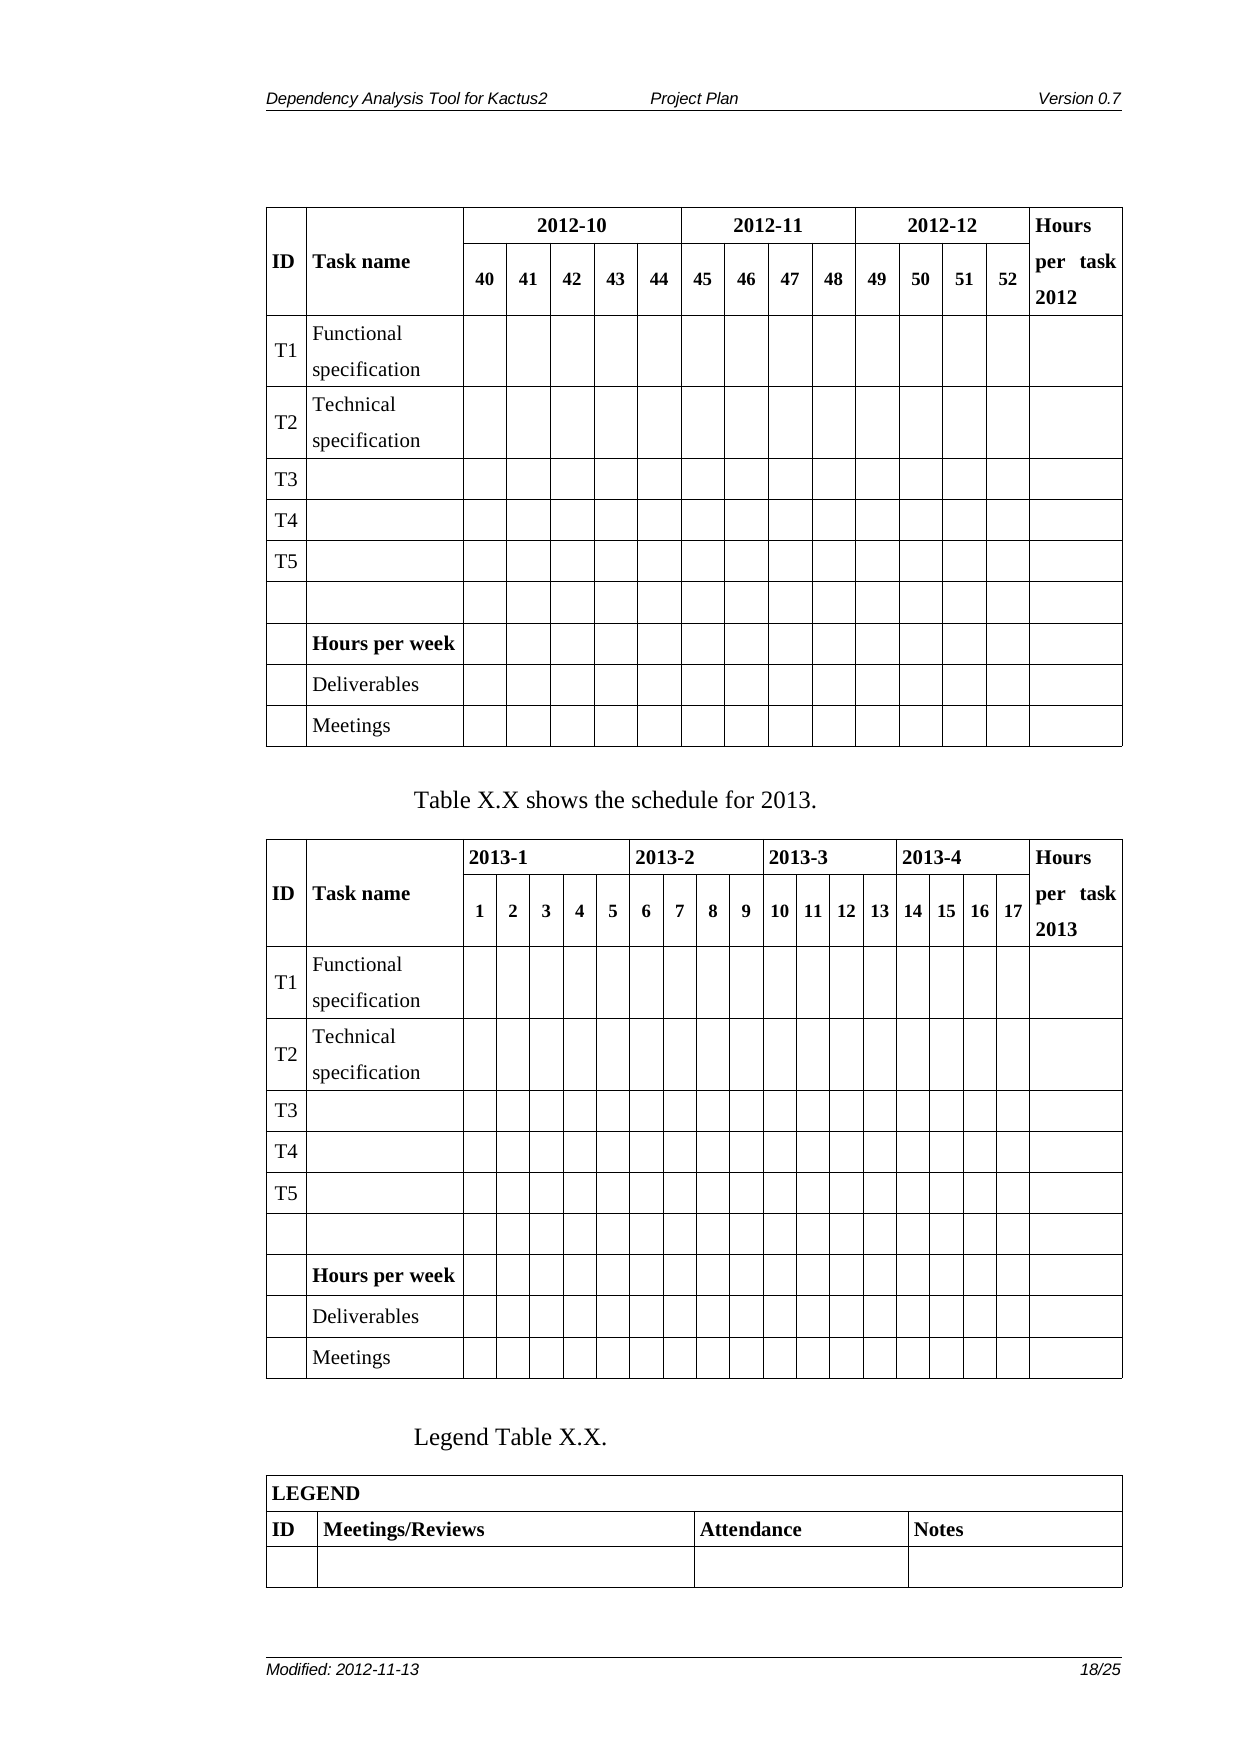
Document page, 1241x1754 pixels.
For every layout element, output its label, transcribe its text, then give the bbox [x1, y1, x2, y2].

table_cell [1030, 1214, 1122, 1254]
table_cell 16 [964, 875, 996, 946]
table_cell [856, 624, 899, 663]
table_cell 46 [725, 244, 768, 314]
table_cell [797, 1338, 829, 1378]
table_cell [943, 500, 986, 540]
table_cell [267, 1547, 317, 1587]
table_cell [464, 582, 506, 622]
table_cell [797, 1214, 829, 1254]
table_cell [664, 1091, 696, 1131]
table_cell [530, 947, 563, 1018]
table_cell [597, 1019, 629, 1090]
table_cell [682, 706, 724, 746]
table_cell [530, 1019, 563, 1090]
table_cell [507, 387, 550, 458]
table_cell [943, 316, 986, 386]
table_cell [530, 1296, 563, 1337]
table_cell 45 [682, 244, 724, 314]
table_cell [897, 1132, 929, 1172]
table_cell [730, 1091, 763, 1131]
table_cell [597, 1132, 629, 1172]
table_cell Attendance [695, 1512, 908, 1546]
table_cell [856, 500, 899, 540]
table_cell T3 [267, 459, 306, 499]
table_cell Functional specification [307, 947, 463, 1018]
table_cell [530, 1091, 563, 1131]
table_cell 14 [897, 875, 929, 946]
table_cell [730, 947, 763, 1018]
table_cell [964, 1173, 996, 1213]
table_cell 49 [856, 244, 899, 314]
table_cell [769, 582, 812, 622]
table_cell [1030, 706, 1122, 746]
table_cell [564, 1255, 596, 1295]
table_cell [697, 1132, 729, 1172]
table_cell [307, 541, 463, 581]
table_cell [664, 1132, 696, 1172]
table_cell 17 [997, 875, 1029, 946]
table_cell [682, 582, 724, 622]
table_cell [497, 1255, 529, 1295]
table_cell [507, 541, 550, 581]
table_cell [597, 1091, 629, 1131]
table_cell [597, 1296, 629, 1337]
table_cell [864, 1091, 896, 1131]
text Table X.X shows the schedule for 2013. [413, 785, 1122, 814]
table_cell [551, 665, 594, 705]
table_cell 11 [797, 875, 829, 946]
table_cell [638, 541, 681, 581]
table_cell [507, 624, 550, 663]
table_cell 44 [638, 244, 681, 314]
table_cell [769, 541, 812, 581]
table_cell [1030, 1173, 1122, 1213]
table_header LEGEND [267, 1476, 1122, 1511]
table_cell [997, 1214, 1029, 1254]
table_cell [497, 1296, 529, 1337]
table_cell [497, 1091, 529, 1131]
table_cell 9 [730, 875, 763, 946]
table_cell [664, 1255, 696, 1295]
table_cell Functional specification [307, 316, 463, 386]
table_cell [769, 624, 812, 663]
table_cell [307, 1132, 463, 1172]
table_header Task name [307, 208, 463, 314]
table_cell 7 [664, 875, 696, 946]
table_cell [697, 1296, 729, 1337]
table_cell [597, 1214, 629, 1254]
table_cell [830, 1091, 863, 1131]
table_cell 52 [987, 244, 1029, 314]
table_cell [497, 1019, 529, 1090]
table_cell [638, 582, 681, 622]
table_cell [897, 1338, 929, 1378]
table_cell [1030, 1338, 1122, 1378]
table_cell [725, 665, 768, 705]
table_cell [497, 947, 529, 1018]
table_cell [987, 541, 1029, 581]
table_cell [595, 624, 637, 663]
table_cell [964, 1214, 996, 1254]
table_cell [997, 1173, 1029, 1213]
table_cell [267, 582, 306, 622]
table_cell [664, 947, 696, 1018]
table_cell [664, 1296, 696, 1337]
table_cell 13 [864, 875, 896, 946]
table_cell [595, 316, 637, 386]
table_cell T1 [267, 947, 306, 1018]
table_cell [638, 665, 681, 705]
table_cell [830, 1338, 863, 1378]
table_cell [764, 1296, 796, 1337]
table_cell [595, 706, 637, 746]
table_cell 41 [507, 244, 550, 314]
table_cell [551, 500, 594, 540]
table_cell [897, 1091, 929, 1131]
table_cell [630, 1296, 663, 1337]
table_header 2013-1 [464, 840, 629, 874]
table_cell [997, 1296, 1029, 1337]
table_cell [930, 1173, 963, 1213]
table_header Task name [307, 840, 463, 946]
table_cell [464, 947, 496, 1018]
table_cell [725, 459, 768, 499]
table_cell [697, 1255, 729, 1295]
table_cell [725, 500, 768, 540]
table_cell Meetings/Reviews [318, 1512, 694, 1546]
table_cell [697, 1091, 729, 1131]
table_cell [769, 500, 812, 540]
table_cell [464, 624, 506, 663]
table_cell [909, 1547, 1122, 1587]
table_cell [638, 624, 681, 663]
table_cell [1030, 316, 1122, 386]
table_cell [464, 459, 506, 499]
table_cell [730, 1338, 763, 1378]
table_cell 50 [900, 244, 942, 314]
table_cell [307, 582, 463, 622]
table_cell [551, 316, 594, 386]
table_cell [856, 665, 899, 705]
table_cell [943, 665, 986, 705]
table_cell Technical specification [307, 387, 463, 458]
table_cell 4 [564, 875, 596, 946]
table_cell [1030, 665, 1122, 705]
table_cell [797, 1296, 829, 1337]
table_cell [464, 1091, 496, 1131]
table_cell 47 [769, 244, 812, 314]
table_cell [897, 1019, 929, 1090]
table_cell 6 [630, 875, 663, 946]
table_cell [682, 500, 724, 540]
table_cell [864, 1019, 896, 1090]
table_cell [797, 1173, 829, 1213]
table_cell [813, 541, 855, 581]
table_cell [697, 1214, 729, 1254]
table_cell [943, 582, 986, 622]
table_cell [630, 1255, 663, 1295]
table_cell [464, 1214, 496, 1254]
table_cell [764, 1132, 796, 1172]
table_cell [307, 500, 463, 540]
table_cell [630, 1132, 663, 1172]
table_cell [564, 1173, 596, 1213]
table_cell [630, 1338, 663, 1378]
table_cell [638, 500, 681, 540]
table_cell [507, 582, 550, 622]
table_cell [682, 624, 724, 663]
table_cell [1030, 1132, 1122, 1172]
table_cell [597, 947, 629, 1018]
table_cell [930, 1091, 963, 1131]
table_cell [897, 1173, 929, 1213]
table_cell [730, 1296, 763, 1337]
table_cell [267, 624, 306, 663]
table_cell [997, 1019, 1029, 1090]
table_cell [697, 1173, 729, 1213]
table_header 2013-2 [630, 840, 763, 874]
table_cell Notes [909, 1512, 1122, 1546]
table_cell [697, 947, 729, 1018]
table_cell [267, 1214, 306, 1254]
table_cell [682, 541, 724, 581]
table_cell [813, 624, 855, 663]
table_cell [964, 1296, 996, 1337]
table_cell [464, 1019, 496, 1090]
table_cell [507, 706, 550, 746]
table_cell 12 [830, 875, 863, 946]
table_cell [764, 1255, 796, 1295]
table_cell [964, 947, 996, 1018]
table_cell [730, 1019, 763, 1090]
table_cell [267, 1296, 306, 1337]
table_cell [682, 316, 724, 386]
table_cell [597, 1173, 629, 1213]
table_cell [813, 706, 855, 746]
table_cell [830, 1296, 863, 1337]
table_cell Deliverables [307, 665, 463, 705]
table_cell [797, 1091, 829, 1131]
table_cell [664, 1214, 696, 1254]
table_cell [864, 1338, 896, 1378]
table_cell [664, 1338, 696, 1378]
table_cell [997, 1338, 1029, 1378]
table_cell [897, 1296, 929, 1337]
table_cell [764, 1173, 796, 1213]
table_cell [964, 1255, 996, 1295]
table_cell [630, 1173, 663, 1213]
table_cell ID [267, 1512, 317, 1546]
table_header 2012-12 [856, 208, 1029, 242]
table_cell [864, 1255, 896, 1295]
table_cell [769, 706, 812, 746]
table_cell 2 [497, 875, 529, 946]
table_cell [638, 316, 681, 386]
table_cell 40 [464, 244, 506, 314]
table_cell [856, 541, 899, 581]
table_cell [813, 459, 855, 499]
table_cell [497, 1214, 529, 1254]
table_cell [997, 947, 1029, 1018]
table_cell [564, 1091, 596, 1131]
table_cell [318, 1547, 694, 1587]
table_cell [551, 459, 594, 499]
table_cell Hours per week [307, 1255, 463, 1295]
table_cell [530, 1132, 563, 1172]
table_cell [930, 1338, 963, 1378]
table_cell [897, 947, 929, 1018]
table_cell [900, 665, 942, 705]
table_cell [630, 1091, 663, 1131]
table_cell [900, 459, 942, 499]
table_cell [1030, 624, 1122, 663]
table_header Hours per task 2012 [1030, 208, 1122, 314]
table_cell [769, 387, 812, 458]
table_cell [813, 316, 855, 386]
table_cell [682, 665, 724, 705]
table_header ID [267, 208, 306, 314]
table_cell [1030, 1019, 1122, 1090]
table_cell [730, 1214, 763, 1254]
table_cell [764, 947, 796, 1018]
table_cell [530, 1214, 563, 1254]
table_cell [1030, 1091, 1122, 1131]
table_cell [830, 1255, 863, 1295]
table_cell [856, 387, 899, 458]
table_cell [900, 500, 942, 540]
table_cell [725, 541, 768, 581]
table_cell [1030, 1255, 1122, 1295]
table_cell [530, 1338, 563, 1378]
table_cell [964, 1132, 996, 1172]
table_cell Technical specification [307, 1019, 463, 1090]
table_cell T1 [267, 316, 306, 386]
table_cell [997, 1091, 1029, 1131]
table_cell [595, 665, 637, 705]
table_header ID [267, 840, 306, 946]
table_header 2012-11 [682, 208, 855, 242]
table_cell [307, 1214, 463, 1254]
table_cell [900, 624, 942, 663]
table_cell [564, 1019, 596, 1090]
table_cell [864, 1214, 896, 1254]
table_cell [856, 582, 899, 622]
table_cell 43 [595, 244, 637, 314]
table_cell T5 [267, 541, 306, 581]
table_cell [564, 1296, 596, 1337]
table_cell [730, 1255, 763, 1295]
table_header 2013-4 [897, 840, 1029, 874]
table_cell [507, 459, 550, 499]
table_cell [725, 624, 768, 663]
table_cell [897, 1214, 929, 1254]
table_cell [1030, 947, 1122, 1018]
table_cell [595, 387, 637, 458]
table_cell [464, 1338, 496, 1378]
table_cell [900, 387, 942, 458]
table_cell [930, 1296, 963, 1337]
table_cell [597, 1338, 629, 1378]
text Legend Table X.X. [413, 1421, 1122, 1450]
table_cell [943, 706, 986, 746]
table_cell [900, 541, 942, 581]
table_cell [997, 1132, 1029, 1172]
table_cell [764, 1091, 796, 1131]
table_cell [638, 459, 681, 499]
table_cell [830, 1132, 863, 1172]
table_cell [930, 1019, 963, 1090]
table_cell [987, 316, 1029, 386]
table_cell 15 [930, 875, 963, 946]
table_cell [464, 1173, 496, 1213]
table_cell [830, 947, 863, 1018]
table_cell Meetings [307, 706, 463, 746]
table_cell [597, 1255, 629, 1295]
table_cell [725, 582, 768, 622]
table_cell [764, 1338, 796, 1378]
table_header 2013-3 [764, 840, 896, 874]
table_cell [769, 316, 812, 386]
table_cell [564, 947, 596, 1018]
table_cell [797, 1019, 829, 1090]
table_cell [864, 1296, 896, 1337]
table_cell [697, 1338, 729, 1378]
table_cell [900, 316, 942, 386]
table_cell T2 [267, 1019, 306, 1090]
table_cell [769, 459, 812, 499]
table_cell [464, 500, 506, 540]
table_cell [987, 500, 1029, 540]
table_cell [813, 582, 855, 622]
table_header 2012-10 [464, 208, 681, 242]
table_cell [507, 665, 550, 705]
table_cell [864, 1132, 896, 1172]
table_cell [900, 706, 942, 746]
table_cell [551, 387, 594, 458]
table_cell [682, 459, 724, 499]
table_cell [930, 947, 963, 1018]
table_cell [1030, 582, 1122, 622]
table_cell [725, 387, 768, 458]
table_cell [987, 706, 1029, 746]
table_cell [464, 387, 506, 458]
table_header Hours per task 2013 [1030, 840, 1122, 946]
table_cell [464, 316, 506, 386]
table_cell [497, 1173, 529, 1213]
table_cell [464, 1296, 496, 1337]
table_cell [638, 706, 681, 746]
table_cell [813, 500, 855, 540]
table_cell [987, 459, 1029, 499]
table_cell [725, 316, 768, 386]
table_cell [664, 1173, 696, 1213]
table_cell [813, 387, 855, 458]
table_cell 10 [764, 875, 796, 946]
table_cell [595, 500, 637, 540]
table_cell [813, 665, 855, 705]
table_cell 3 [530, 875, 563, 946]
table_cell 48 [813, 244, 855, 314]
table_cell [497, 1338, 529, 1378]
table_cell 5 [597, 875, 629, 946]
table_cell Deliverables [307, 1296, 463, 1337]
table_cell [630, 947, 663, 1018]
table_cell [697, 1019, 729, 1090]
table_cell [830, 1214, 863, 1254]
table_cell [564, 1214, 596, 1254]
table_cell [307, 459, 463, 499]
table_cell [551, 582, 594, 622]
table_cell [764, 1019, 796, 1090]
table_cell [464, 1132, 496, 1172]
table_cell [897, 1255, 929, 1295]
table_cell T4 [267, 500, 306, 540]
table_cell [856, 316, 899, 386]
table_cell [987, 624, 1029, 663]
table_cell [464, 1255, 496, 1295]
table_cell T5 [267, 1173, 306, 1213]
table_cell 1 [464, 875, 496, 946]
table_cell [797, 1132, 829, 1172]
table_cell [695, 1547, 908, 1587]
table_cell [551, 541, 594, 581]
table_cell [664, 1019, 696, 1090]
table_cell [595, 582, 637, 622]
table_cell [530, 1255, 563, 1295]
table_cell [987, 582, 1029, 622]
table_cell [464, 665, 506, 705]
table_cell [943, 541, 986, 581]
table_cell [943, 387, 986, 458]
table_cell [464, 706, 506, 746]
table_cell [464, 541, 506, 581]
table_cell [856, 459, 899, 499]
table_cell [530, 1173, 563, 1213]
table_cell [730, 1132, 763, 1172]
table_cell [267, 1255, 306, 1295]
table_cell T3 [267, 1091, 306, 1131]
table_cell [725, 706, 768, 746]
table_cell [595, 459, 637, 499]
table_cell [267, 1338, 306, 1378]
table_cell [507, 500, 550, 540]
table_cell [1030, 1296, 1122, 1337]
table_cell [267, 706, 306, 746]
table_cell [930, 1255, 963, 1295]
table_cell [638, 387, 681, 458]
table_cell [856, 706, 899, 746]
table_cell [900, 582, 942, 622]
table_cell [987, 665, 1029, 705]
table_cell [797, 1255, 829, 1295]
table_cell 42 [551, 244, 594, 314]
table_cell [1030, 387, 1122, 458]
table_cell [564, 1132, 596, 1172]
table_cell [864, 1173, 896, 1213]
table_cell 51 [943, 244, 986, 314]
table_cell [551, 706, 594, 746]
table_cell Meetings [307, 1338, 463, 1378]
table_cell T2 [267, 387, 306, 458]
table_cell [497, 1132, 529, 1172]
table_cell [564, 1338, 596, 1378]
table_cell T4 [267, 1132, 306, 1172]
table_cell [267, 665, 306, 705]
table_cell [943, 624, 986, 663]
table_cell [551, 624, 594, 663]
table_cell [1030, 500, 1122, 540]
table_cell [507, 316, 550, 386]
table_cell [930, 1214, 963, 1254]
table_cell [764, 1214, 796, 1254]
table_cell [964, 1019, 996, 1090]
table_cell [307, 1173, 463, 1213]
table_cell [682, 387, 724, 458]
table_cell [307, 1091, 463, 1131]
table_cell [1030, 541, 1122, 581]
table_cell [930, 1132, 963, 1172]
table_cell [997, 1255, 1029, 1295]
table_cell [964, 1338, 996, 1378]
table_cell [630, 1214, 663, 1254]
table_cell 8 [697, 875, 729, 946]
table_cell [630, 1019, 663, 1090]
table_cell [864, 947, 896, 1018]
table_cell [730, 1173, 763, 1213]
table_cell [943, 459, 986, 499]
table_cell [797, 947, 829, 1018]
table_cell [595, 541, 637, 581]
table_cell [769, 665, 812, 705]
table_cell [830, 1019, 863, 1090]
table_cell [964, 1091, 996, 1131]
table_cell Hours per week [307, 624, 463, 663]
table_cell [830, 1173, 863, 1213]
table_cell [987, 387, 1029, 458]
table_cell [1030, 459, 1122, 499]
